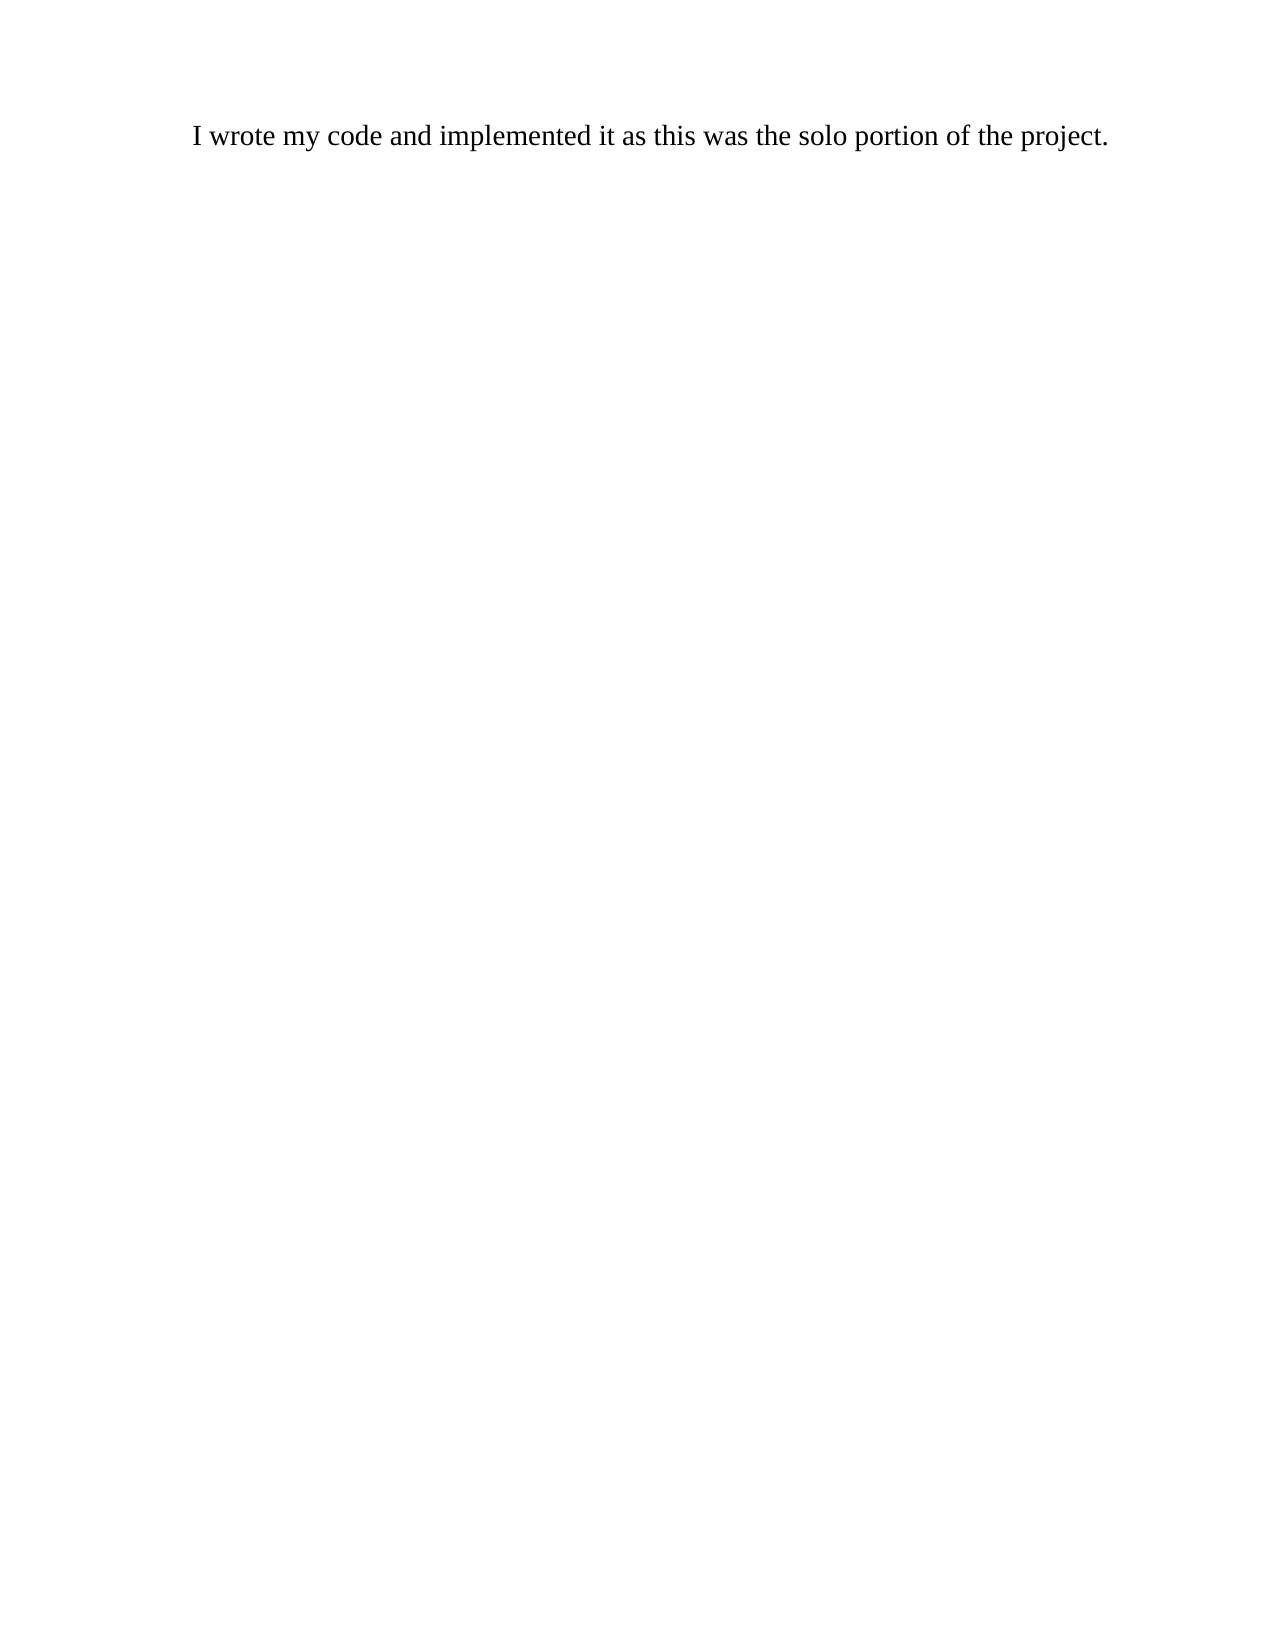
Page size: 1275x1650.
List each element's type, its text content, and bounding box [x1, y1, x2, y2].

text I wrote my code and implemented it as this was the solo portion of the project. [118, 118, 1157, 152]
